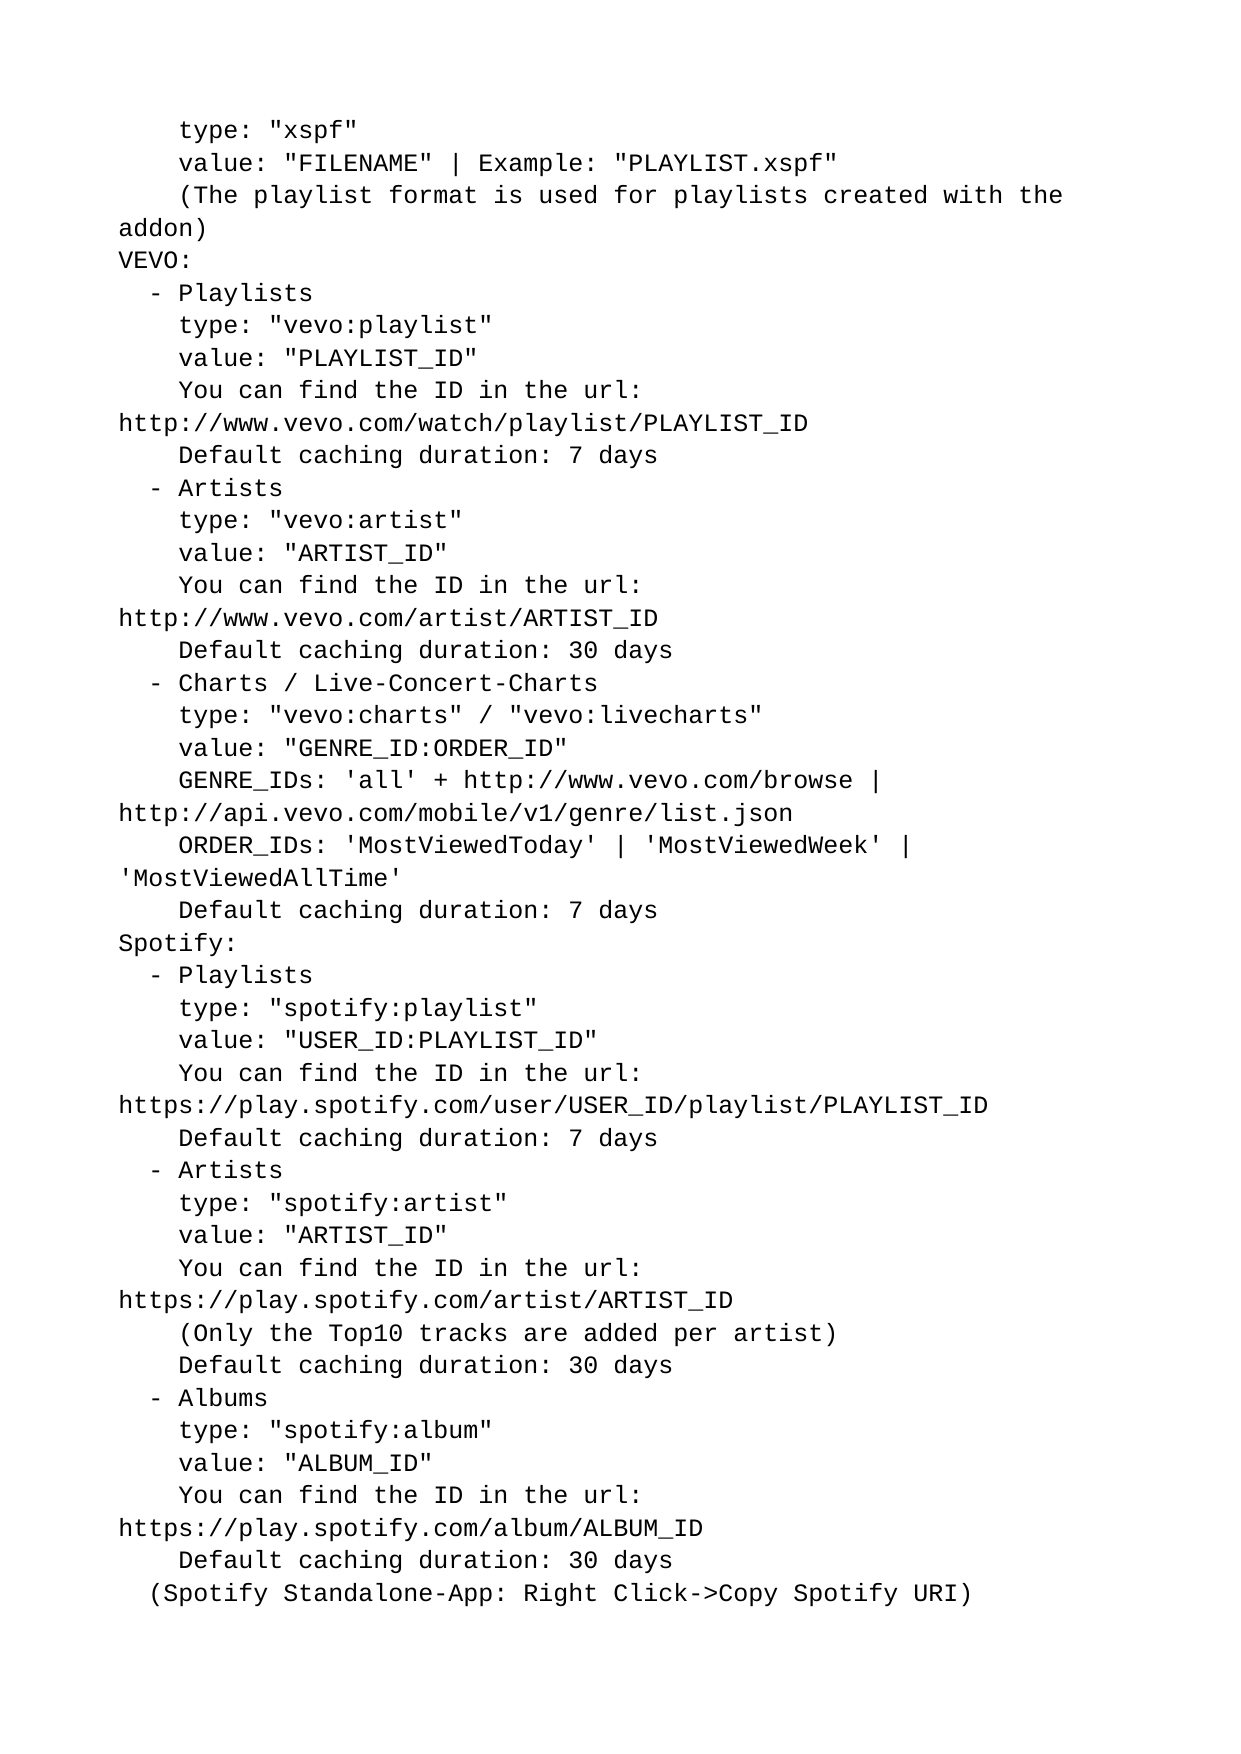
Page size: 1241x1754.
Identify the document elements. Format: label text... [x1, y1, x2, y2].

text type: "xspf" value: "FILENAME" | Example: "PLAYLIST.xspf" (The playlist format is used for playlists created with the addon) VEVO: - Playlists type: "vevo:playlist" value: "PLAYLIST_ID" You can find the ID in the url: http://www.vevo.com/watch/playlist/PLAYLIST_ID Default caching duration: 7 days - Artists type: "vevo:artist" value: "ARTIST_ID" You can find the ID in the url: http://www.vevo.com/artist/ARTIST_ID Default caching duration: 30 days - Charts / Live-Concert-Charts type: "vevo:charts" / "vevo:livecharts" value: "GENRE_ID:ORDER_ID" GENRE_IDs: 'all' + http://www.vevo.com/browse | http://api.vevo.com/mobile/v1/genre/list.json ORDER_IDs: 'MostViewedToday' | 'MostViewedWeek' | 'MostViewedAllTime' Default caching duration: 7 days Spotify: - Playlists type: "spotify:playlist" value: "USER_ID:PLAYLIST_ID" You can find the ID in the url: https://play.spotify.com/user/USER_ID/playlist/PLAYLIST_ID Default caching duration: 7 days - Artists type: "spotify:artist" value: "ARTIST_ID" You can find the ID in the url: https://play.spotify.com/artist/ARTIST_ID (Only the Top10 tracks are added per artist) Default caching duration: 30 days - Albums type: "spotify:album" value: "ALBUM_ID" You can find the ID in the url: https://play.spotify.com/album/ALBUM_ID Default caching duration: 30 days (Spotify Standalone-App: Right Click->Copy Spotify URI) [118, 118, 1122, 1609]
